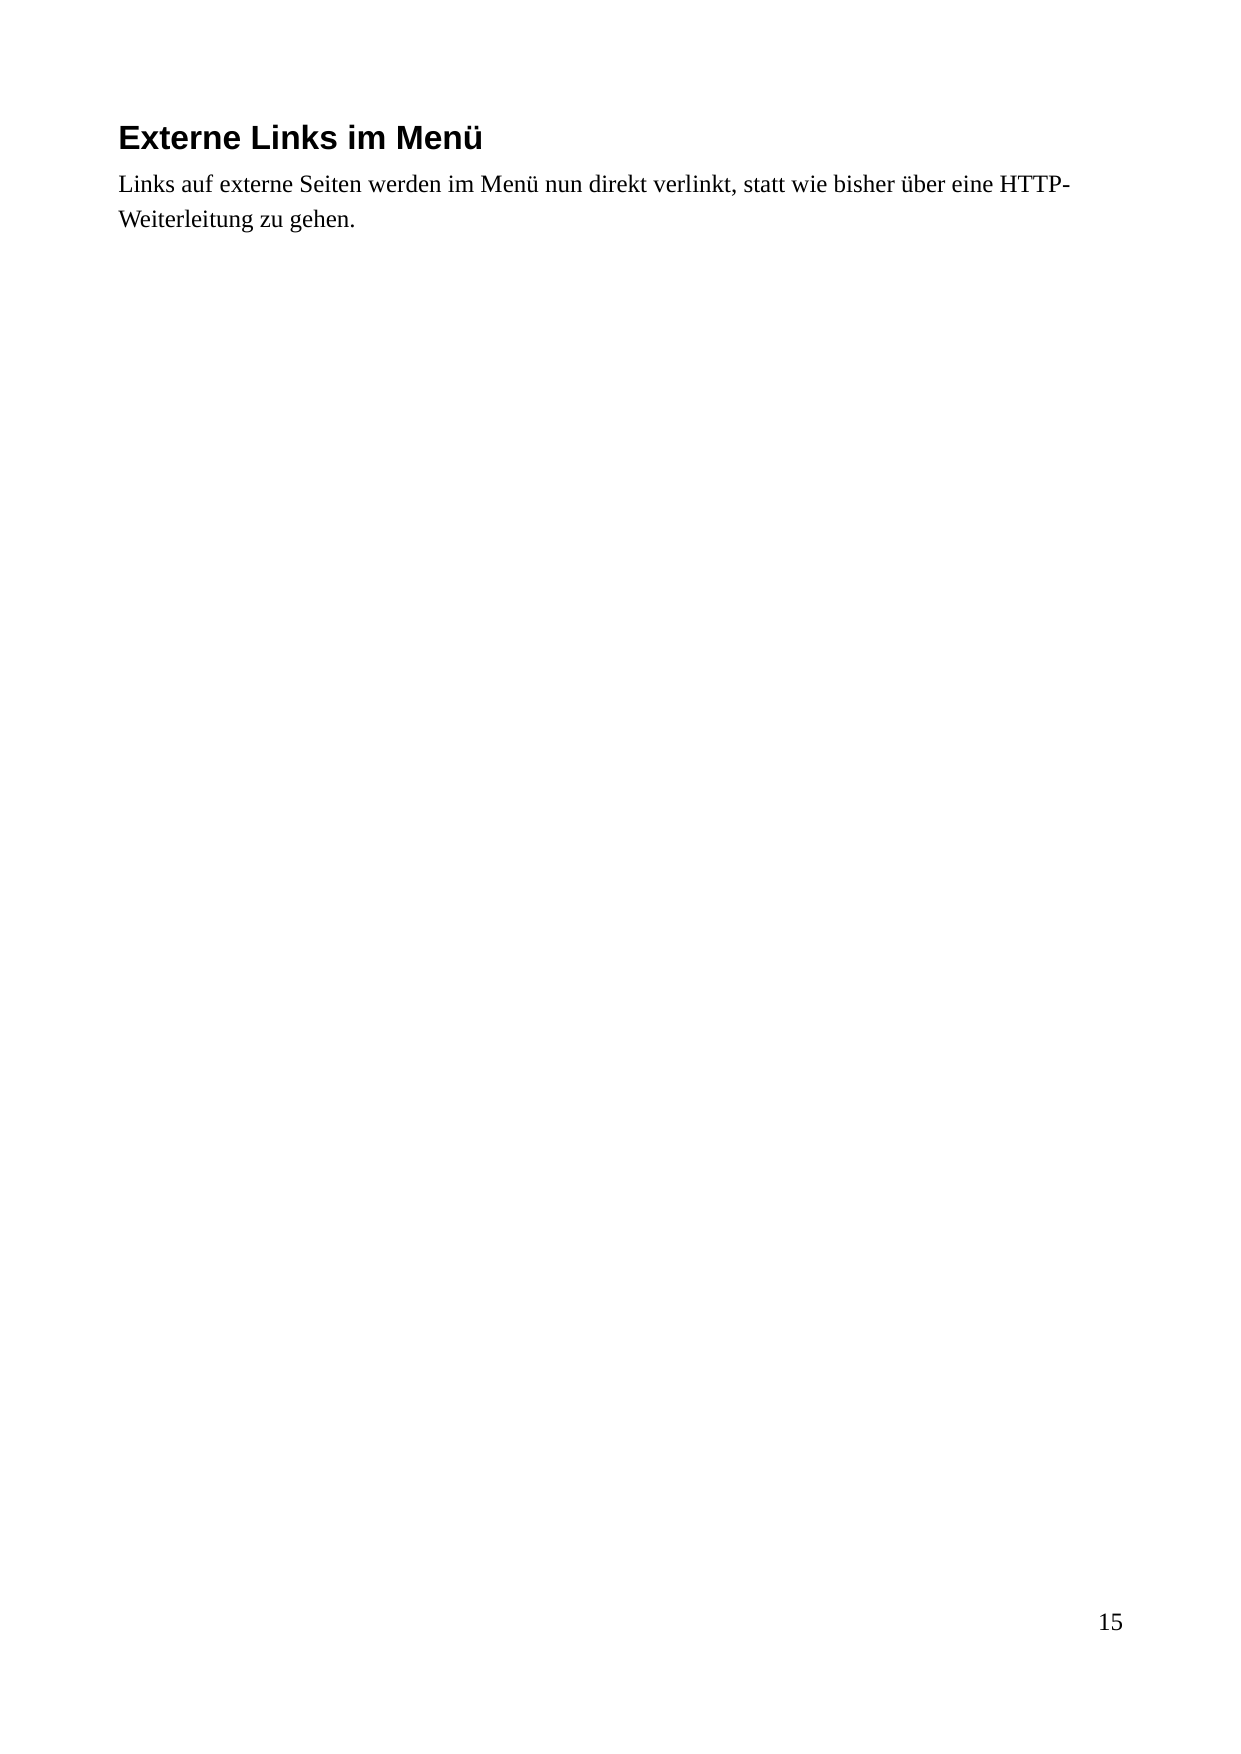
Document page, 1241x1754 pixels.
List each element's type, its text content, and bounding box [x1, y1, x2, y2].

subtitle Externe Links im Menü [118, 118, 1123, 157]
text Links auf externe Seiten werden im Menü nun direkt verlinkt, statt wie bisher über eine HTTP-Weiterleitung zu gehen. [118, 169, 1123, 232]
